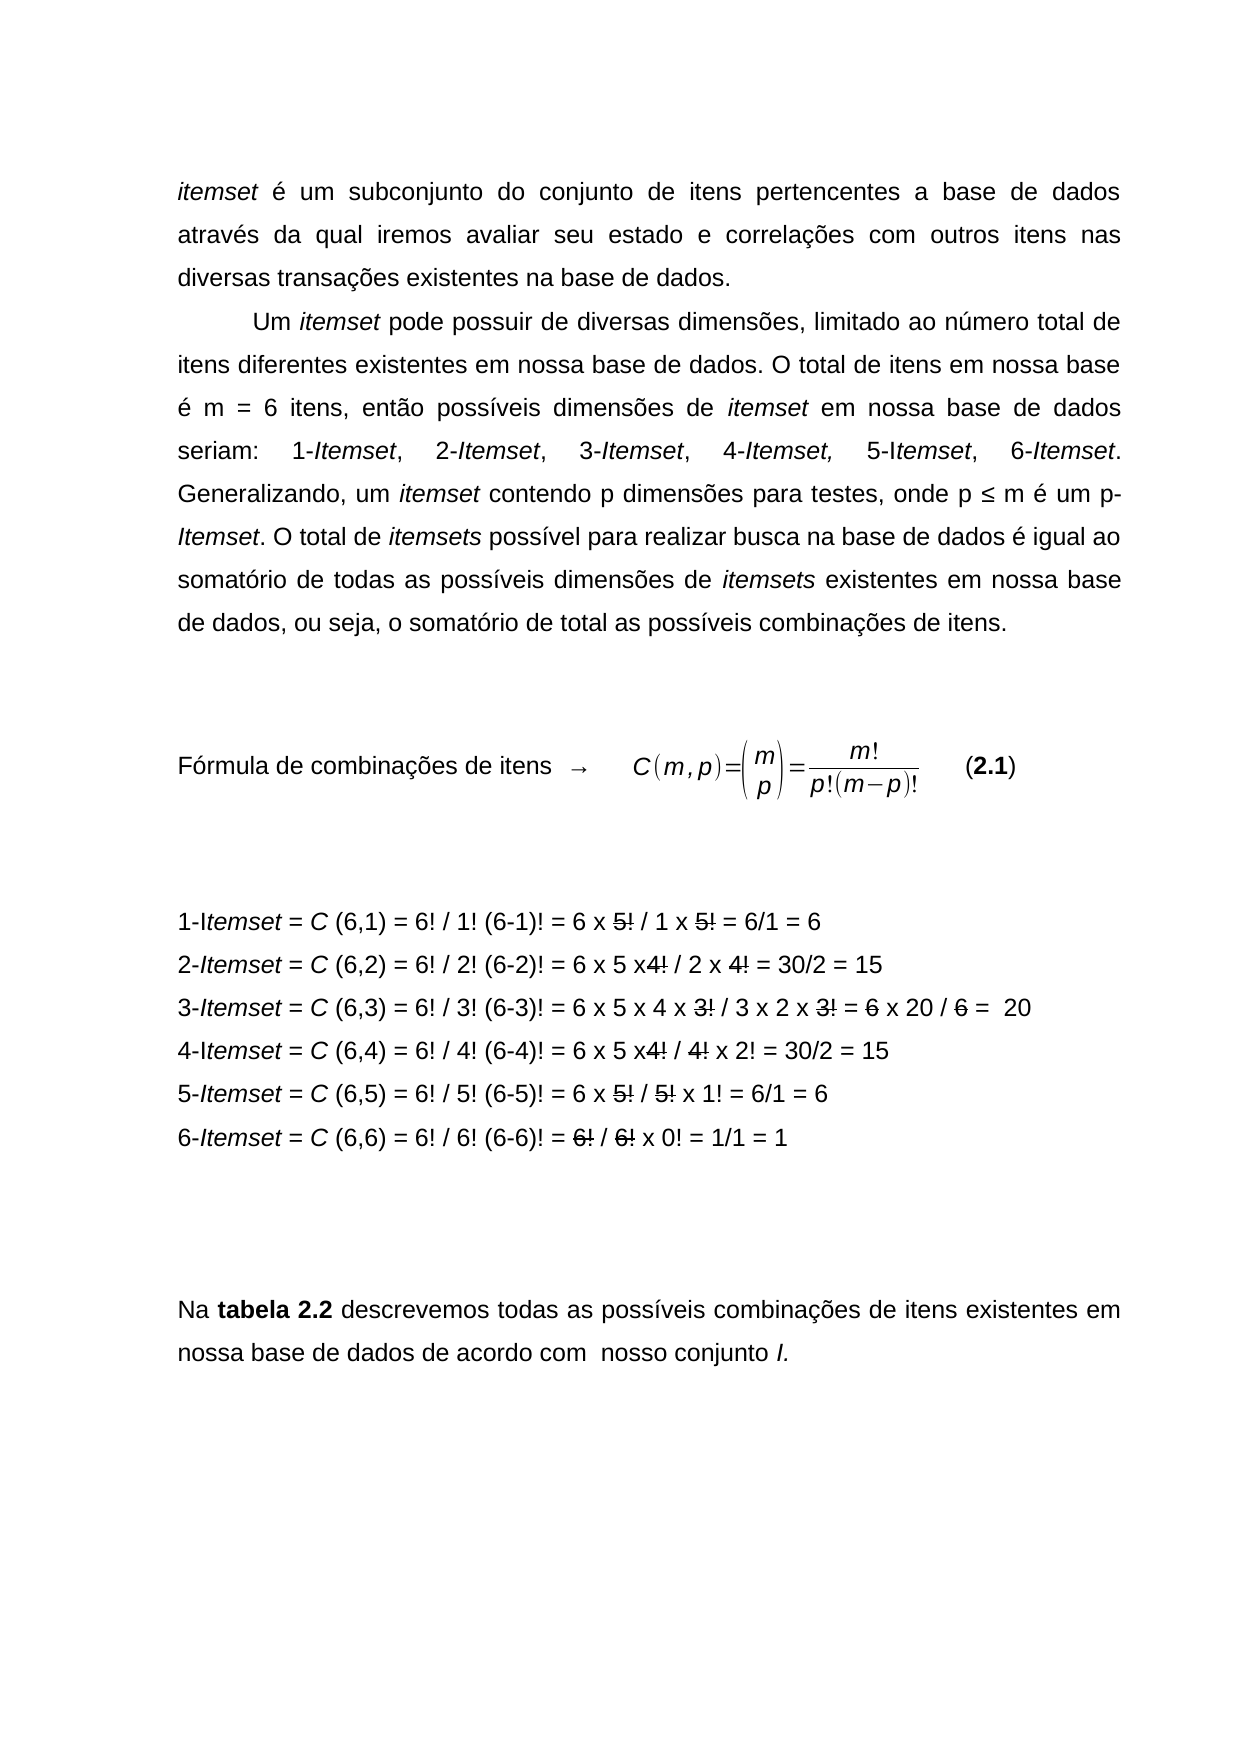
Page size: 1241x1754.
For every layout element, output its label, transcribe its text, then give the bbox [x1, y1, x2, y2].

text 2-Itemset = C (6,2) = 6! / 2! (6-2)! = 6 x 5 x4! / 2 x 4! = 30/2 = 15 [177, 950, 1122, 979]
text Um itemset pode possuir de diversas dimensões, limitado ao número total de itens diferentes existentes em nossa base de dados. O total de itens em nossa base é m = 6 itens, então possíveis dimensões de itemset em nossa base de dados seriam: 1-Itemset, 2-Itemset, 3-Itemset, 4-Itemset, 5-Itemset, 6-Itemset. Generalizando, um itemset contendo p dimensões para testes, onde p ≤ m é um p-Itemset. O total de itemsets possível para realizar busca na base de dados é igual ao somatório de todas as possíveis dimensões de itemsets existentes em nossa base de dados, ou seja, o somatório de total as possíveis combinações de itens. [177, 307, 1122, 637]
text Fórmula de combinações de itens → (2.1) [177, 738, 1122, 802]
text 1-Itemset = C (6,1) = 6! / 1! (6-1)! = 6 x 5! / 1 x 5! = 6/1 = 6 [177, 907, 1122, 936]
text 6-Itemset = C (6,6) = 6! / 6! (6-6)! = 6! / 6! x 0! = 1/1 = 1 [177, 1123, 1122, 1151]
text Na tabela 2.2 descrevemos todas as possíveis combinações de itens existentes em nossa base de dados de acordo com nosso conjunto I. [177, 1295, 1122, 1367]
text 5-Itemset = C (6,5) = 6! / 5! (6-5)! = 6 x 5! / 5! x 1! = 6/1 = 6 [177, 1079, 1122, 1108]
text itemset é um subconjunto do conjunto de itens pertencentes a base de dados através da qual iremos avaliar seu estado e correlações com outros itens nas diversas transações existentes na base de dados. [177, 177, 1122, 292]
text 3-Itemset = C (6,3) = 6! / 3! (6-3)! = 6 x 5 x 4 x 3! / 3 x 2 x 3! = 6 x 20 / 6 = 20 [177, 993, 1122, 1022]
text 4-Itemset = C (6,4) = 6! / 4! (6-4)! = 6 x 5 x4! / 4! x 2! = 30/2 = 15 [177, 1036, 1122, 1065]
